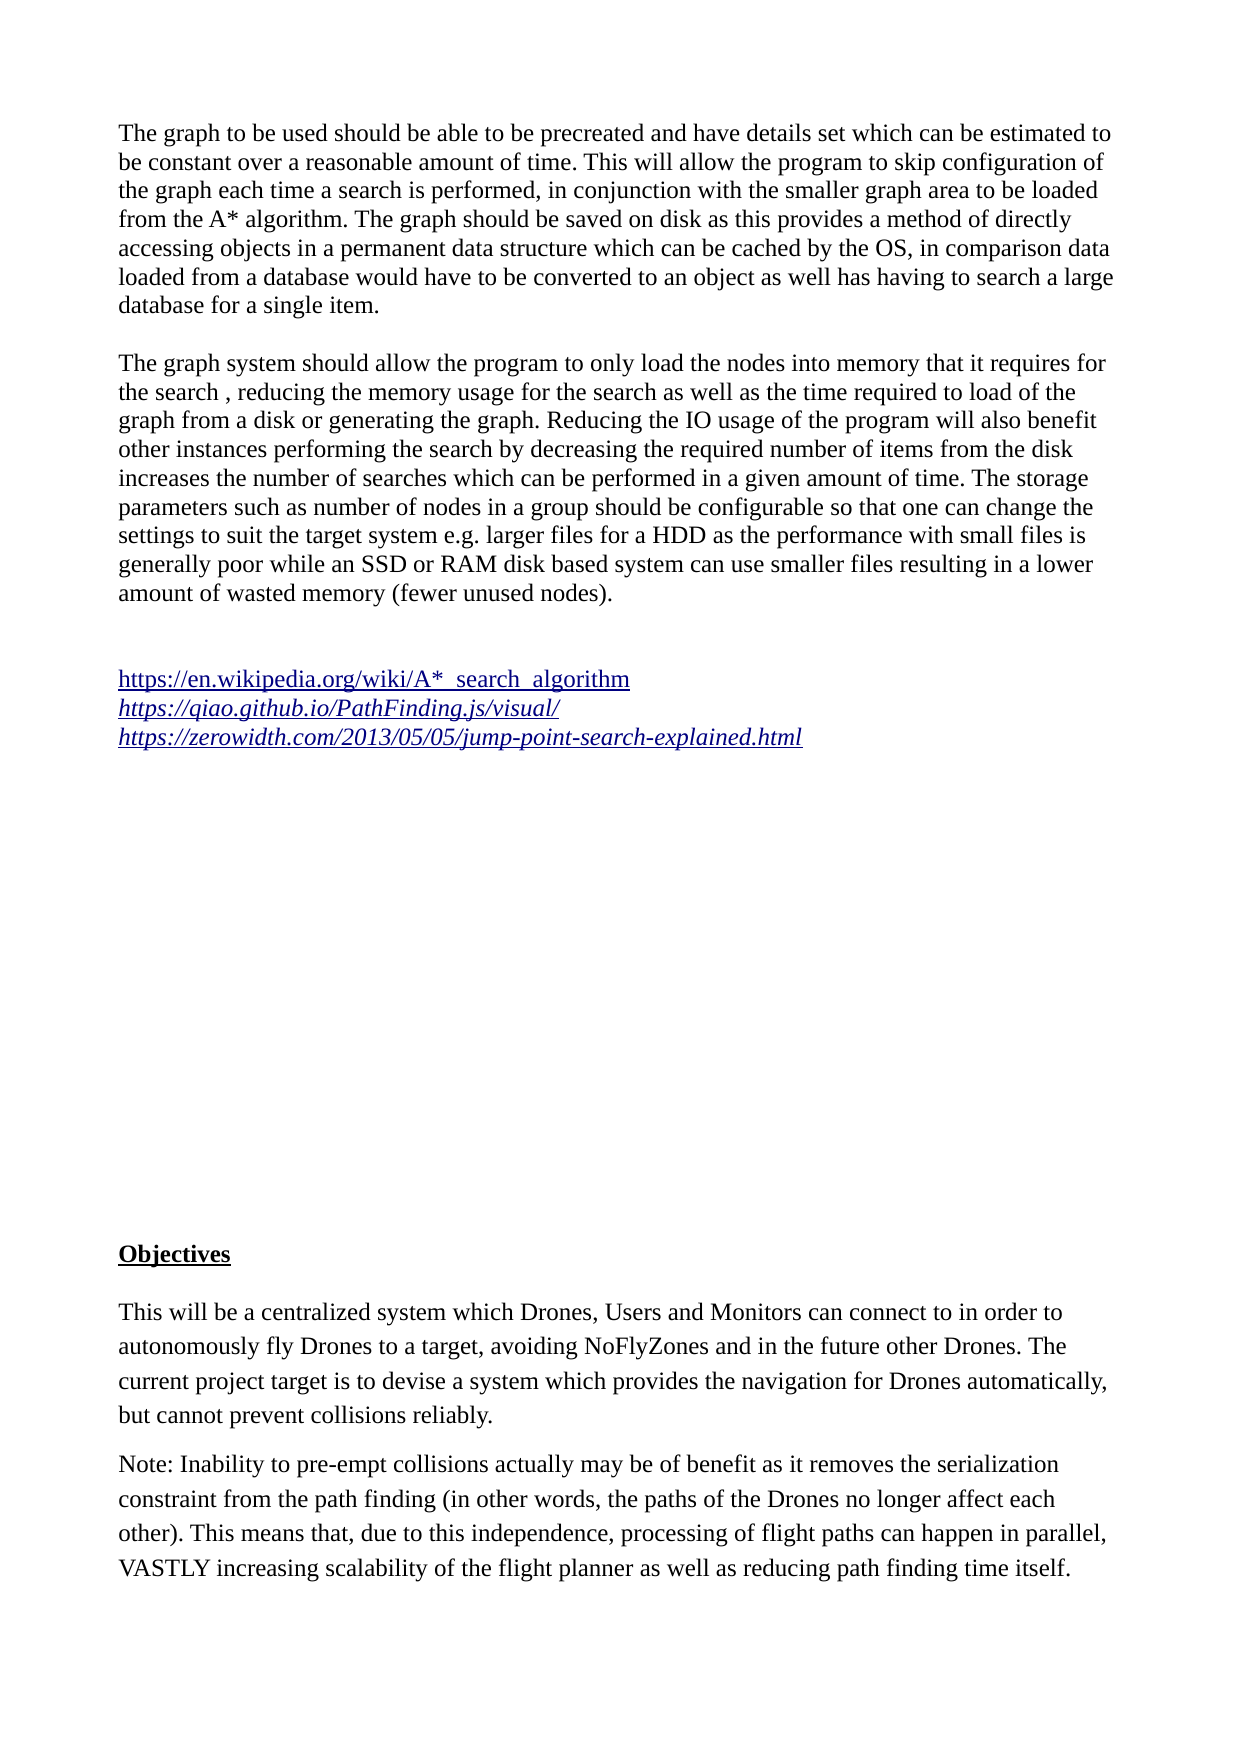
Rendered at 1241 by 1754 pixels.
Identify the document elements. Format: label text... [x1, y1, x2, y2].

text https://qiao.github.io/PathFinding.js/visual/ [118, 693, 1122, 722]
text This will be a centralized system which Drones, Users and Monitors can connect to in order to autonomously fly Drones to a target, avoiding NoFlyZones and in the future other Drones. The current project target is to devise a system which provides the navigation for Drones automatically, but cannot prevent collisions reliably. [118, 1297, 1122, 1429]
text The graph system should allow the program to only load the nodes into memory that it requires for the search , reducing the memory usage for the search as well as the time required to load of the graph from a disk or generating the graph. Reducing the IO usage of the program will also benefit other instances performing the search by decreasing the required number of items from the disk increases the number of searches which can be performed in a given amount of time. The storage parameters such as number of nodes in a group should be configurable so that one can change the settings to suit the target system e.g. larger files for a HDD as the performance with small files is generally poor while an SSD or RAM disk based system can use smaller files resulting in a lower amount of wasted memory (fewer unused nodes). [118, 348, 1122, 607]
text Note: Inability to pre-empt collisions actually may be of benefit as it removes the serialization constraint from the path finding (in other words, the paths of the Drones no longer affect each other). This means that, due to this independence, processing of flight paths can happen in parallel, VASTLY increasing scalability of the flight planner as well as reducing path finding time itself. [118, 1449, 1122, 1582]
text https://en.wikipedia.org/wiki/A*_search_algorithm [118, 664, 1122, 693]
text The graph to be used should be able to be precreated and have details set which can be estimated to be constant over a reasonable amount of time. This will allow the program to skip configuration of the graph each time a search is performed, in conjunction with the smaller graph area to be loaded from the A* algorithm. The graph should be saved on disk as this provides a method of directly accessing objects in a permanent data structure which can be cached by the OS, in comparison data loaded from a database would have to be converted to an object as well has having to search a large database for a single item. [118, 118, 1122, 319]
text https://zerowidth.com/2013/05/05/jump-point-search-explained.html [118, 722, 1122, 751]
text Objectives [118, 1239, 1122, 1268]
